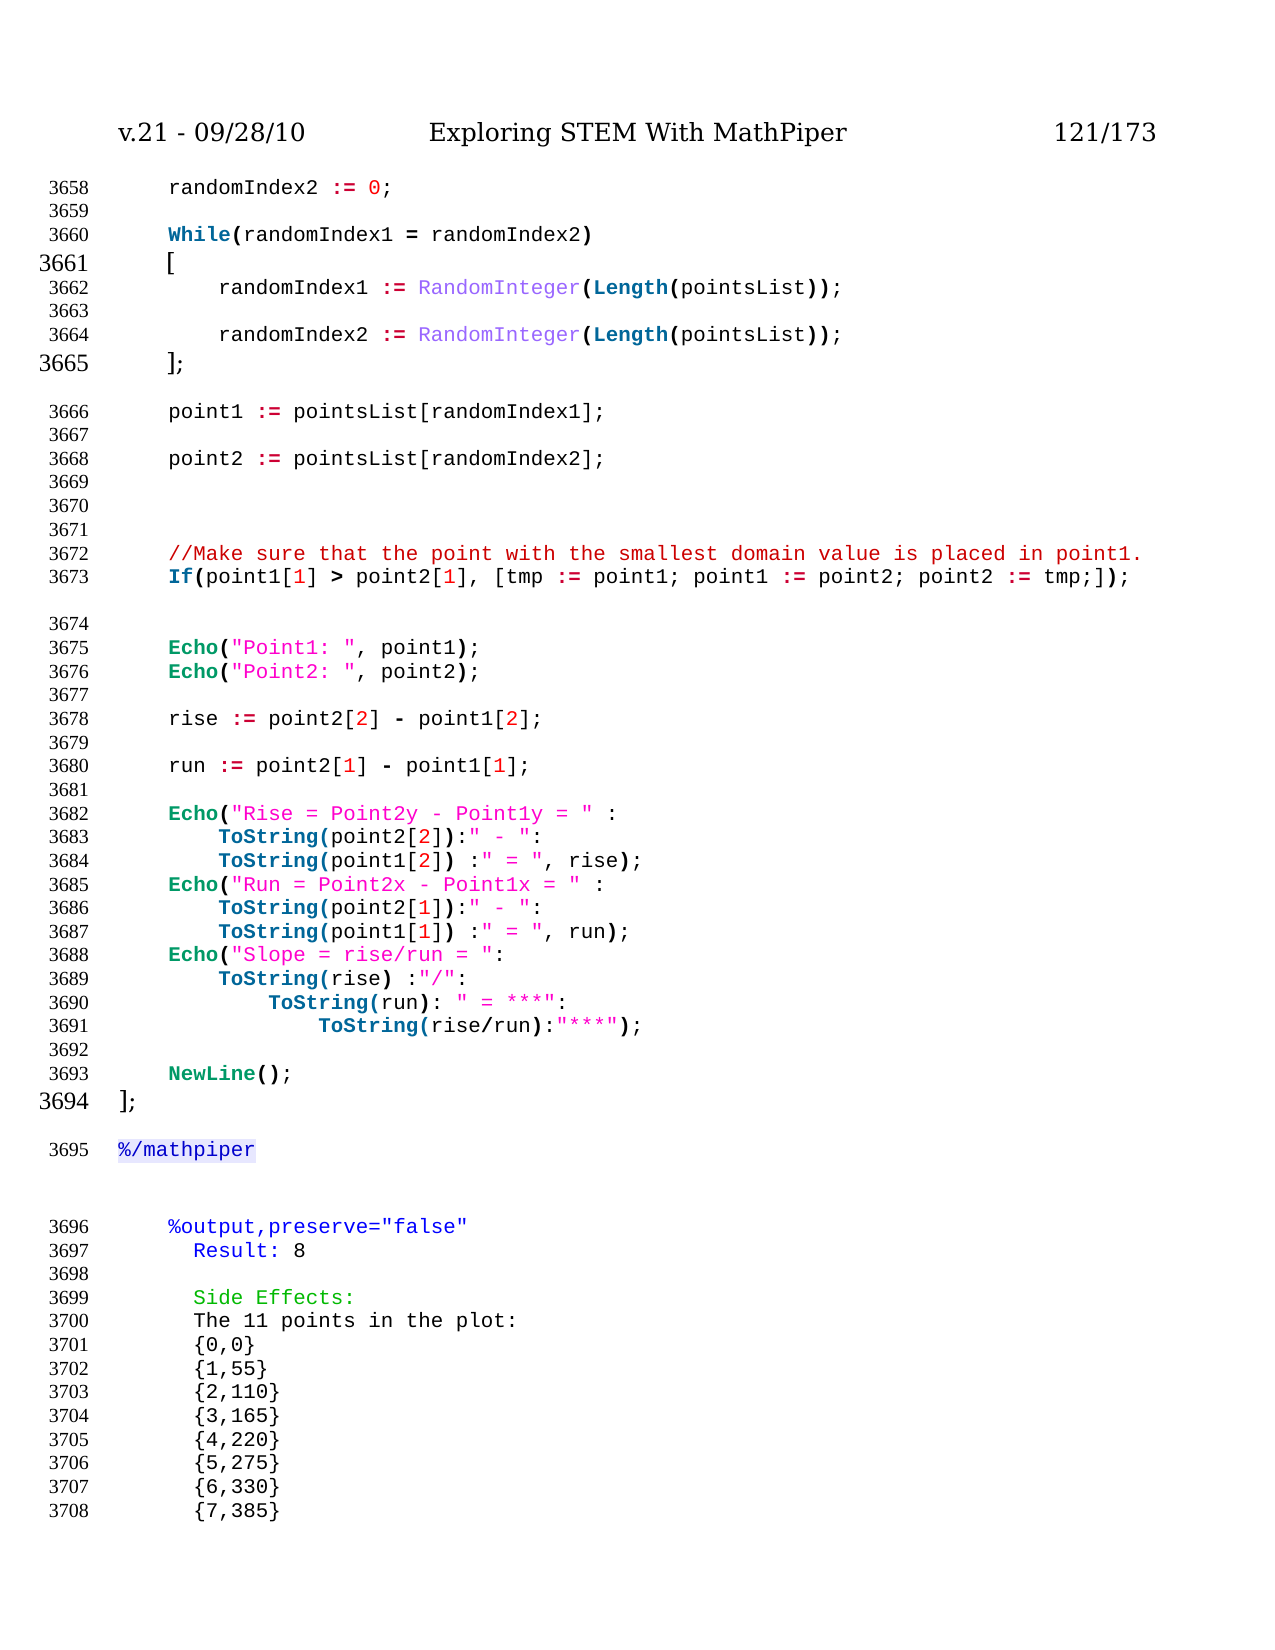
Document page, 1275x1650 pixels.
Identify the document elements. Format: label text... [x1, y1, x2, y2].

text The 11 points in the plot: [118, 1311, 1157, 1334]
text Echo("Rise = Point2y - Point1y = " : [118, 803, 1157, 826]
text ]; [118, 1086, 1157, 1116]
text ToString(point2[2]):" - ": [118, 826, 1157, 850]
text run := point2[1] - point1[1]; [118, 755, 1157, 779]
text ToString(point1[1]) :" = ", run); [118, 921, 1157, 944]
text %/mathpiper [118, 1139, 1157, 1163]
text If(point1[1] > point2[1], [tmp := point1; point1 := point2; point2 := tmp;]); [118, 566, 1157, 590]
text {3,165} [118, 1405, 1157, 1429]
text ToString(rise/run):"***"); [118, 1015, 1157, 1039]
text Echo("Slope = rise/run = ": [118, 944, 1157, 968]
text Echo("Point1: ", point1); [118, 637, 1157, 661]
text randomIndex2 := RandomInteger(Length(pointsList)); [118, 324, 1157, 348]
text Echo("Run = Point2x - Point1x = " : [118, 873, 1157, 897]
text ToString(point1[2]) :" = ", rise); [118, 850, 1157, 873]
text {4,220} [118, 1429, 1157, 1452]
text {2,110} [118, 1381, 1157, 1405]
text //Make sure that the point with the smallest domain value is placed in point1. [118, 542, 1157, 566]
text ToString(point2[1]):" - ": [118, 897, 1157, 921]
text {1,55} [118, 1358, 1157, 1381]
text %output,preserve="false" [118, 1216, 1157, 1239]
text {6,330} [118, 1476, 1157, 1500]
text [ [118, 248, 1157, 277]
text point1 := pointsList[randomIndex1]; [118, 401, 1157, 424]
text rise := point2[2] - point1[2]; [118, 708, 1157, 732]
text randomIndex1 := RandomInteger(Length(pointsList)); [118, 277, 1157, 301]
text Side Effects: [118, 1287, 1157, 1311]
text randomIndex2 := 0; [118, 177, 1157, 200]
text {5,275} [118, 1452, 1157, 1476]
text ToString(run): " = ***": [118, 992, 1157, 1015]
text {0,0} [118, 1334, 1157, 1358]
text ]; [118, 348, 1157, 377]
text While(randomIndex1 = randomIndex2) [118, 224, 1157, 248]
text Echo("Point2: ", point2); [118, 661, 1157, 684]
text {7,385} [118, 1500, 1157, 1523]
text NewLine(); [118, 1063, 1157, 1086]
text Result: 8 [118, 1239, 1157, 1263]
text point2 := pointsList[randomIndex2]; [118, 448, 1157, 472]
text ToString(rise) :"/": [118, 968, 1157, 992]
